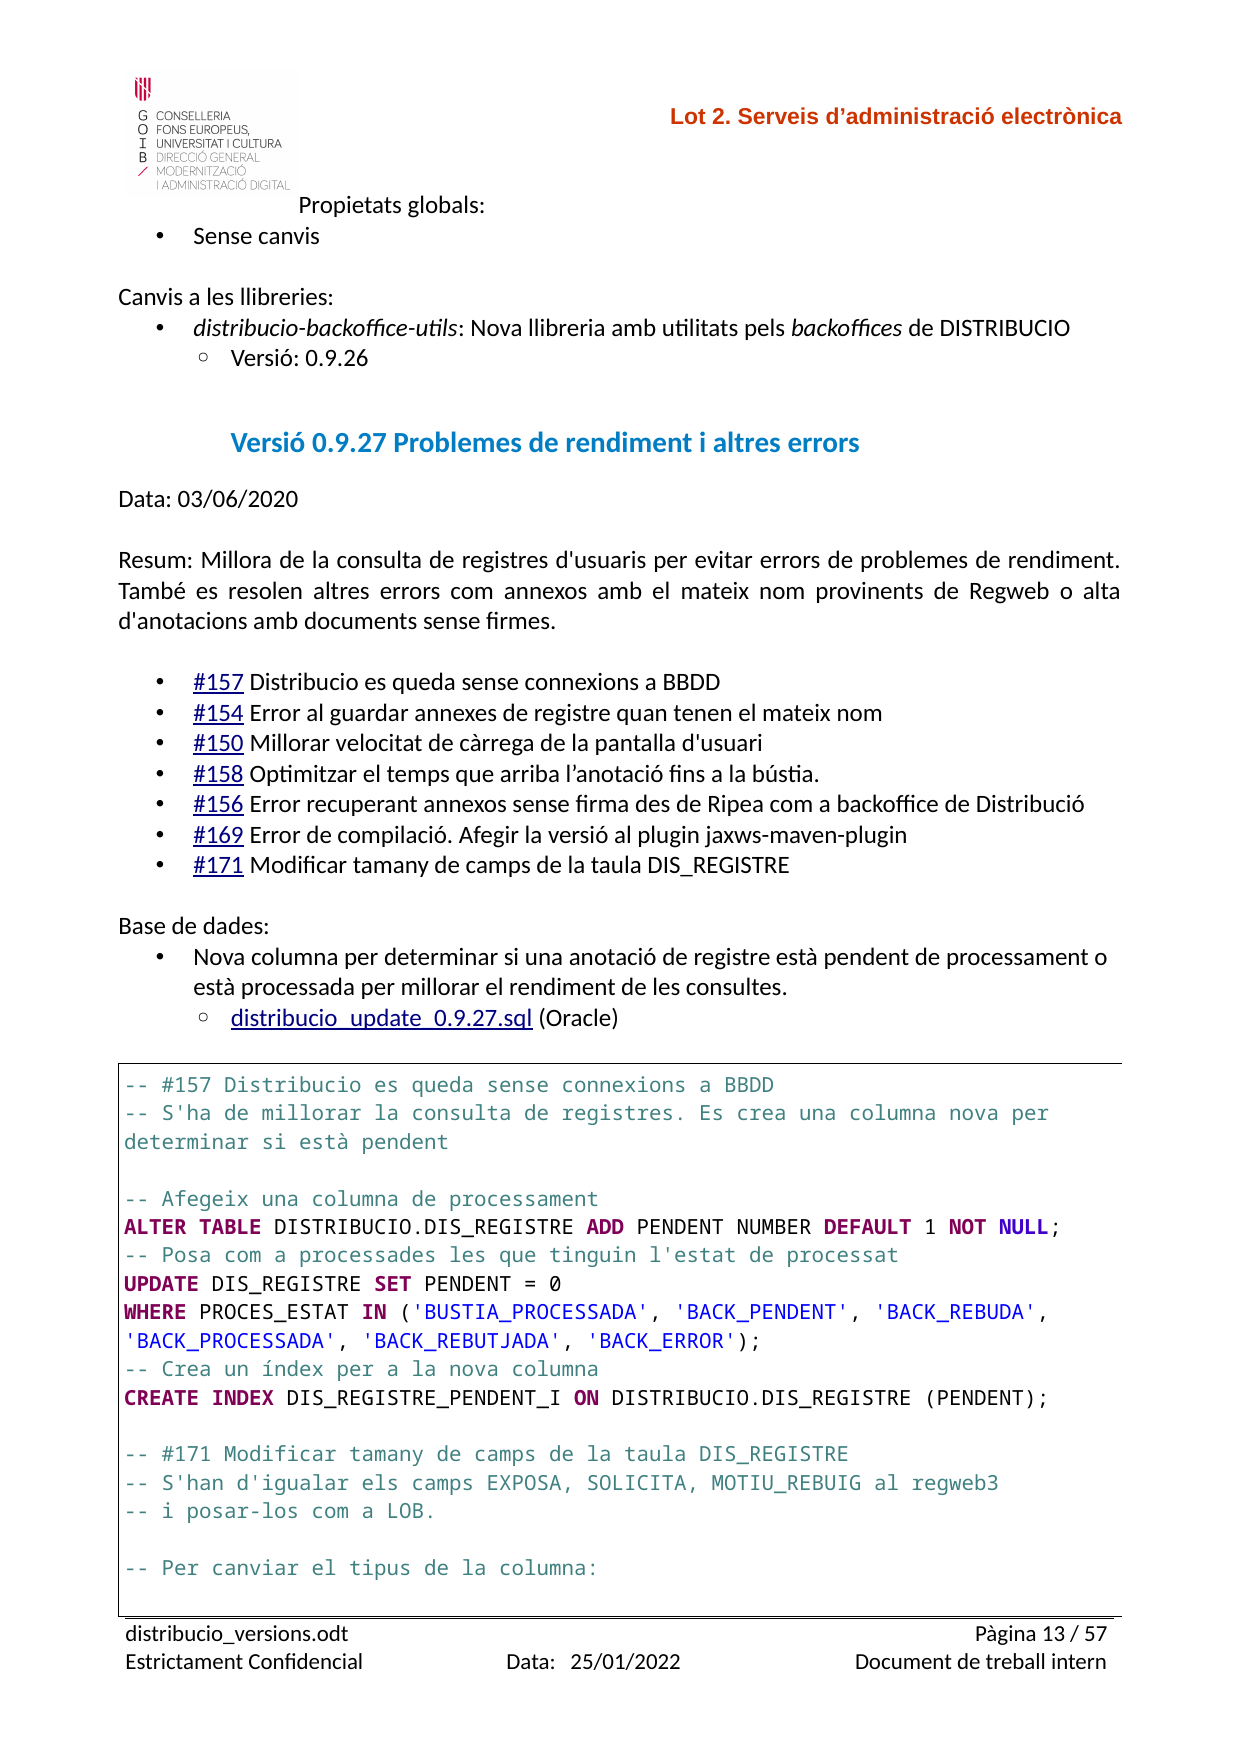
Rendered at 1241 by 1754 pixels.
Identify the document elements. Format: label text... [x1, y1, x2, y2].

list #169 Error de compilació. Afegir la versió al plugin jaxws-maven-plugin [156, 819, 1122, 849]
list Versió: 0.9.26 [193, 342, 1122, 373]
text Canvis a les llibreries: [118, 281, 1122, 312]
list #158 Optimitzar el temps que arriba l’anotació fins a la bústia. [156, 758, 1122, 788]
list #154 Error al guardar annexes de registre quan tenen el mateix nom [156, 697, 1122, 727]
picture [126, 70, 299, 197]
list #171 Modificar tamany de camps de la taula DIS_REGISTRE [156, 849, 1122, 880]
subtitle Versió 0.9.27 Problemes de rendiment i altres errors [153, 424, 1122, 459]
text Base de dades: [118, 911, 1122, 941]
text Data: 03/06/2020 [118, 483, 1122, 514]
table_header -- #157 Distribucio es queda sense connexions a BBDD -- S'ha de millorar la consulta de registres. Es crea una columna nova per determinar si està pendent -- Afegeix una columna de processament ALTER TABLE DISTRIBUCIO.DIS_REGISTRE ADD PENDENT NUMBER DEFAULT 1 NOT NULL; -- Posa com a processades les que tinguin l'estat de processat UPDATE DIS_REGISTRE SET PENDENT = 0 WHERE PROCES_ESTAT IN ('BUSTIA_PROCESSADA', 'BACK_PENDENT', 'BACK_REBUDA', 'BACK_PROCESSADA', 'BACK_REBUTJADA', 'BACK_ERROR'); -- Crea un índex per a la nova columna CREATE INDEX DIS_REGISTRE_PENDENT_I ON DISTRIBUCIO.DIS_REGISTRE (PENDENT); -- #171 Modificar tamany de camps de la taula DIS_REGISTRE -- S'han d'igualar els camps EXPOSA, SOLICITA, MOTIU_REBUIG al regweb3 -- i posar-los com a LOB. -- Per canviar el tipus de la columna: [119, 1064, 1122, 1616]
list #150 Millorar velocitat de càrrega de la pantalla d'usuari [156, 727, 1122, 758]
list Nova columna per determinar si una anotació de registre està pendent de processament o està processada per millorar el rendiment de les consultes. [156, 941, 1122, 1002]
list distribucio_update_0.9.27.sql (Oracle) [193, 1002, 1122, 1033]
list #156 Error recuperant annexos sense firma des de Ripea com a backoffice de Distribució [156, 788, 1122, 819]
list distribucio-backoffice-utils: Nova llibreria amb utilitats pels backoffices de DISTRIBUCIO [156, 312, 1122, 342]
list Sense canvis [156, 220, 1122, 251]
list #157 Distribucio es queda sense connexions a BBDD [156, 666, 1122, 697]
text Resum: Millora de la consulta de registres d'usuaris per evitar errors de problemes de rendiment. També es resolen altres errors com annexos amb el mateix nom provinents de Regweb o alta d'anotacions amb documents sense firmes. [118, 544, 1122, 636]
text Propietats globals: [118, 190, 1122, 220]
